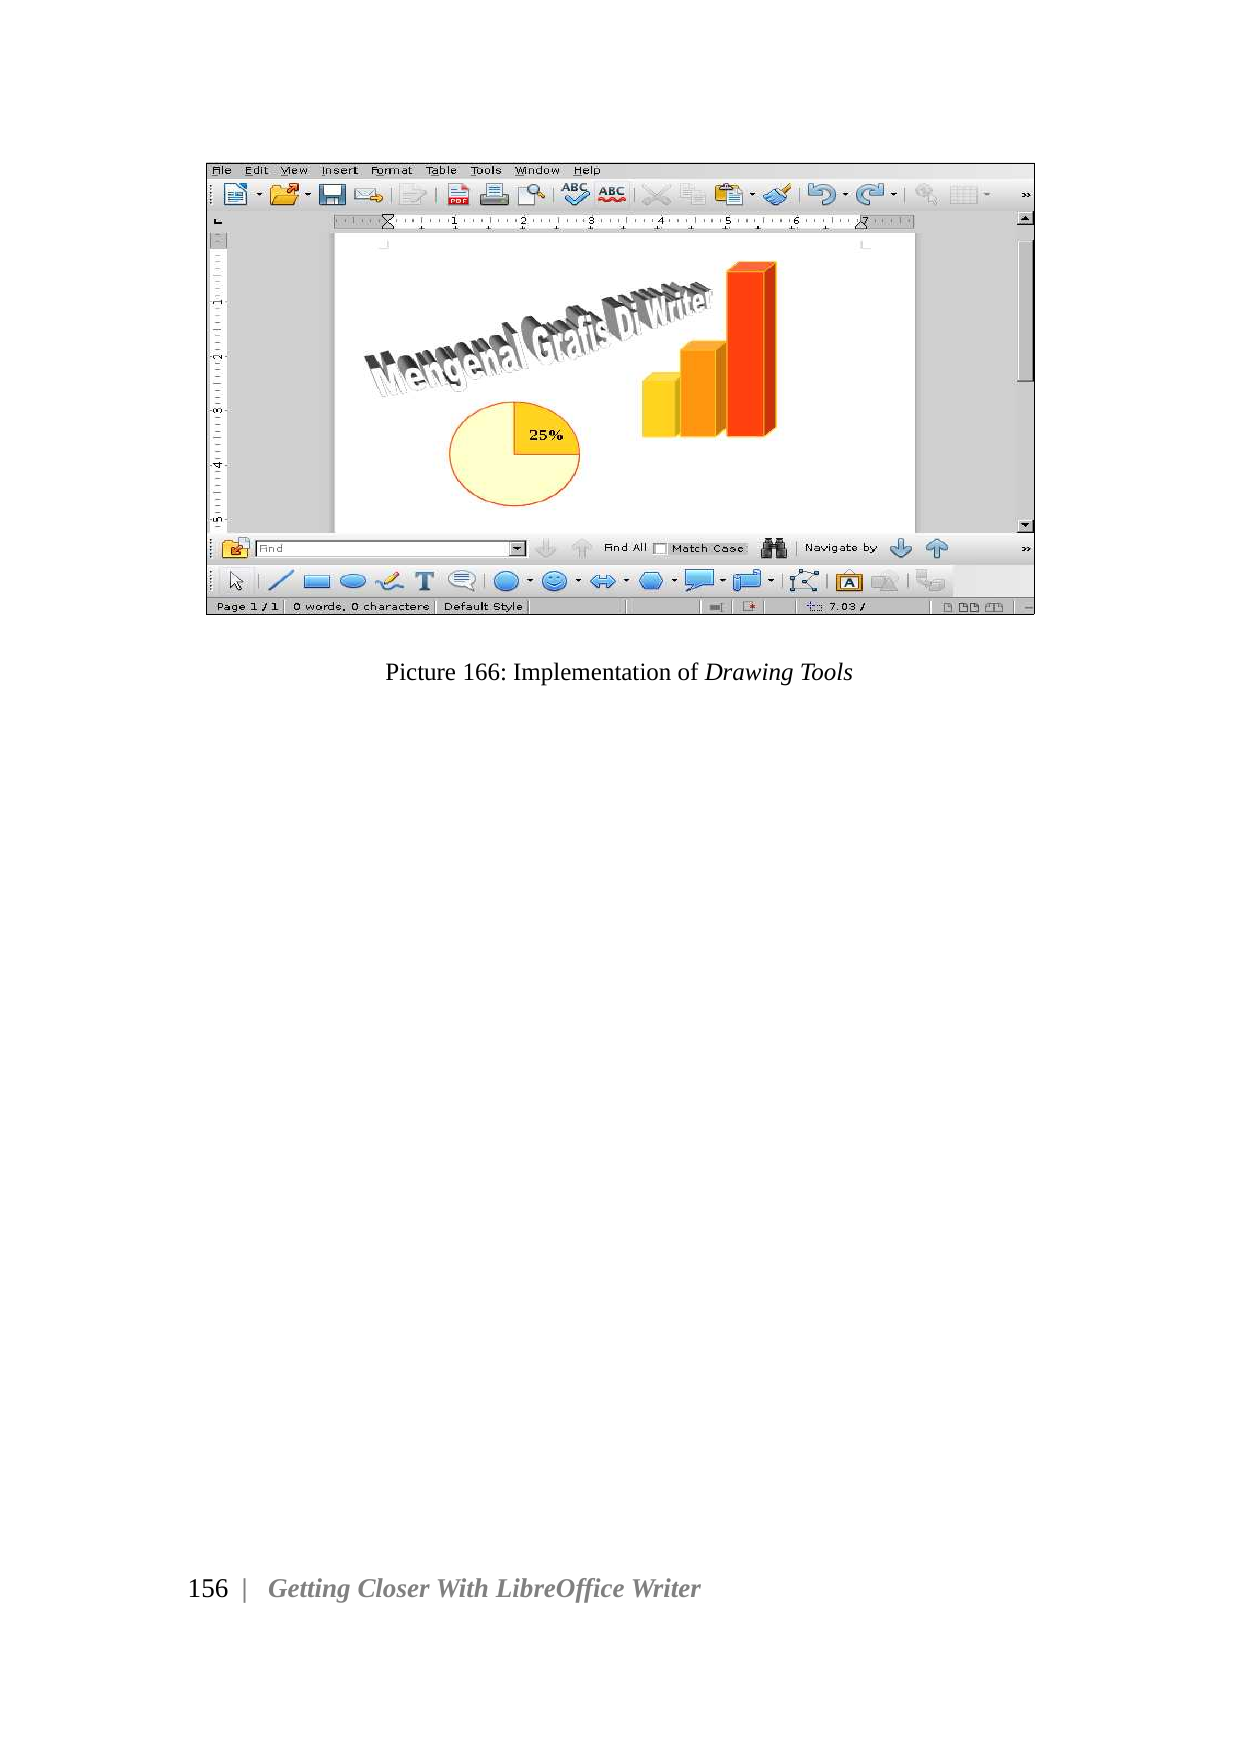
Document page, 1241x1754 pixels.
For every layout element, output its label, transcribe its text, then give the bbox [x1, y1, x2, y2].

picture [207, 164, 1034, 614]
text Picture 166: Implementation of Drawing Tools [187, 150, 1053, 686]
